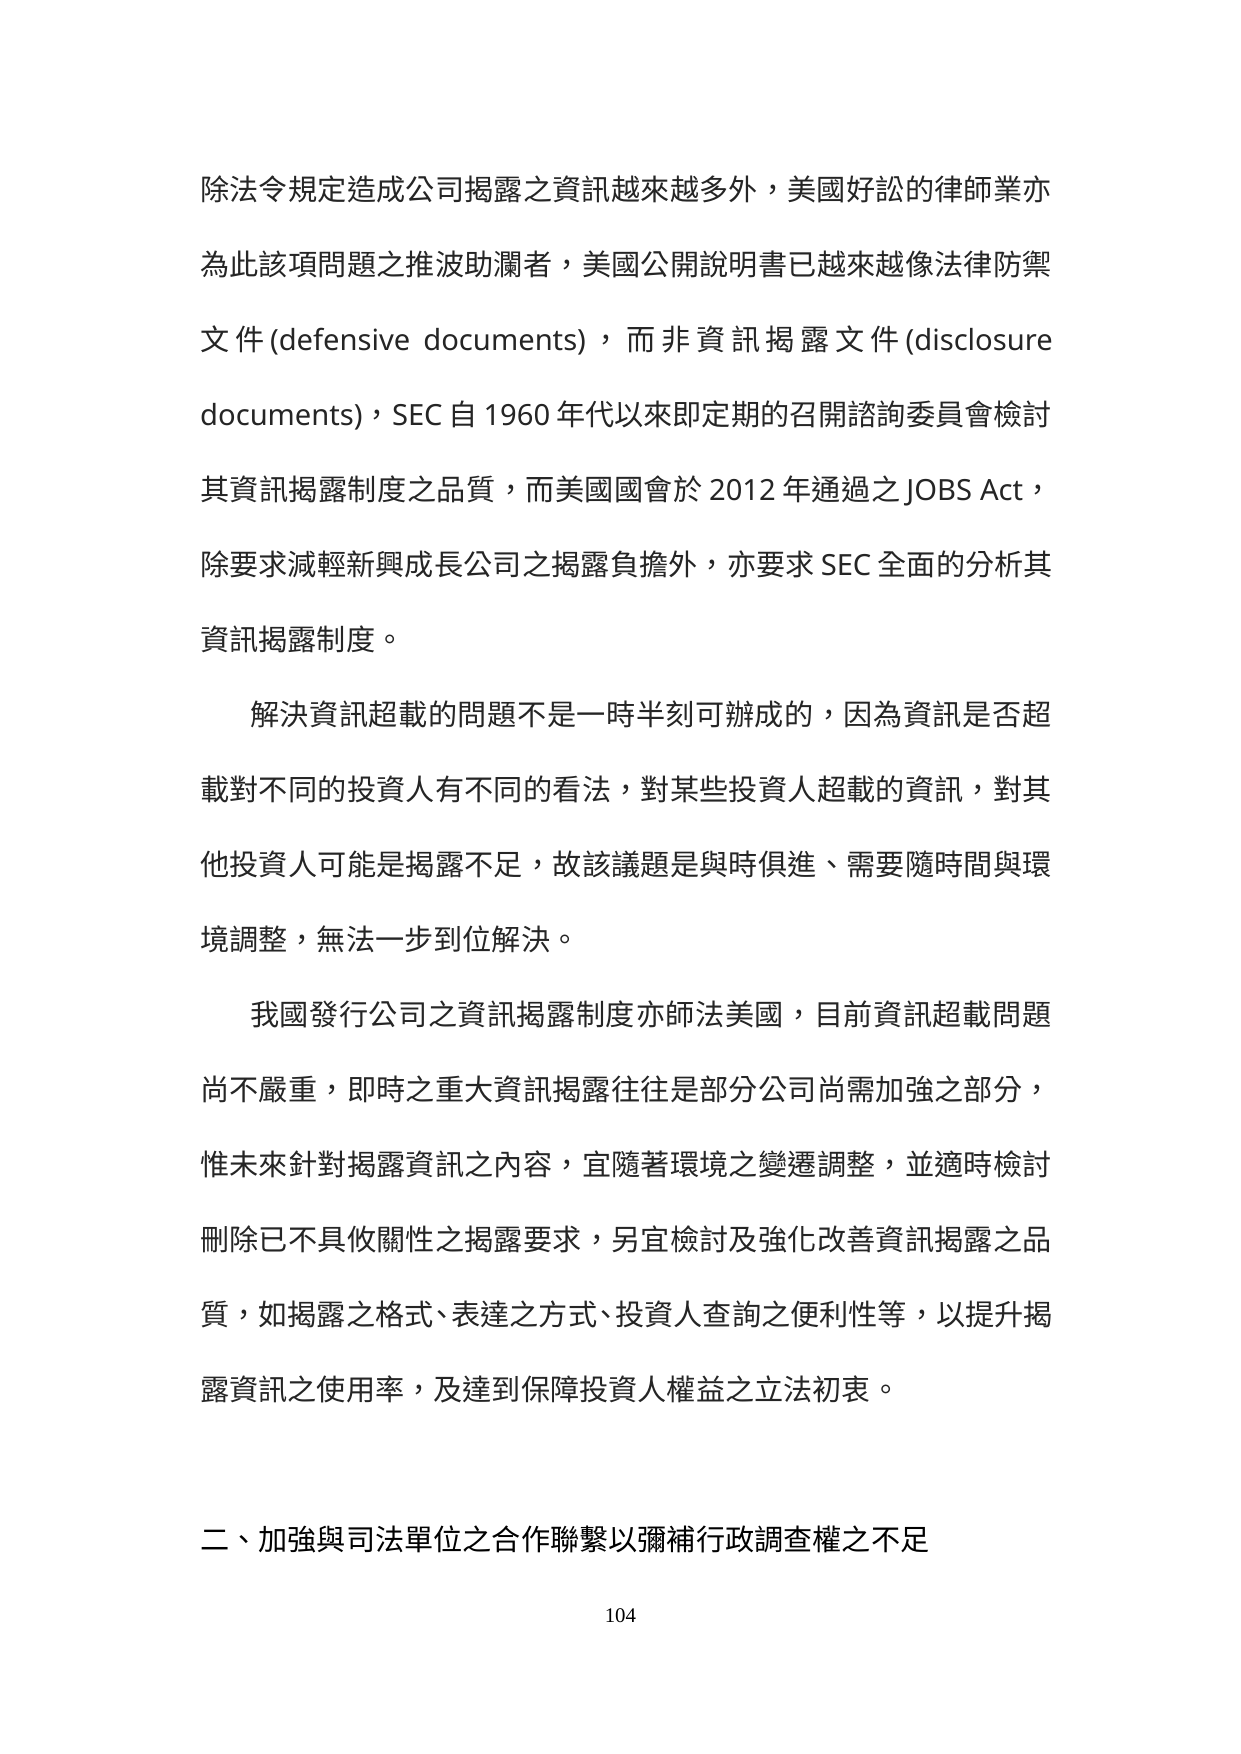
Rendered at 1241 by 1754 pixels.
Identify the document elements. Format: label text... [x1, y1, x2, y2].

text 二、加強與司法單位之合作聯繫以彌補行政調查權之不足 [200, 1500, 1053, 1575]
text 除法令規定造成公司揭露之資訊越來越多外，美國好訟的律師業亦為此該項問題之推波助瀾者，美國公開說明書已越來越像法律防禦文件(defensive documents)，而非資訊揭露文件(disclosure documents)，SEC自1960年代以來即定期的召開諮詢委員會檢討其資訊揭露制度之品質，而美國國會於2012年通過之JOBS Act，除要求減輕新興成長公司之揭露負擔外，亦要求SEC全面的分析其資訊揭露制度。 [200, 150, 1053, 675]
text 我國發行公司之資訊揭露制度亦師法美國，目前資訊超載問題尚不嚴重，即時之重大資訊揭露往往是部分公司尚需加強之部分，惟未來針對揭露資訊之內容，宜隨著環境之變遷調整，並適時檢討刪除已不具攸關性之揭露要求，另宜檢討及強化改善資訊揭露之品質，如揭露之格式、表達之方式、投資人查詢之便利性等，以提升揭露資訊之使用率，及達到保障投資人權益之立法初衷。 [200, 975, 1053, 1425]
text 解決資訊超載的問題不是一時半刻可辦成的，因為資訊是否超載對不同的投資人有不同的看法，對某些投資人超載的資訊，對其他投資人可能是揭露不足，故該議題是與時俱進、需要隨時間與環境調整，無法一步到位解決。 [200, 675, 1053, 975]
